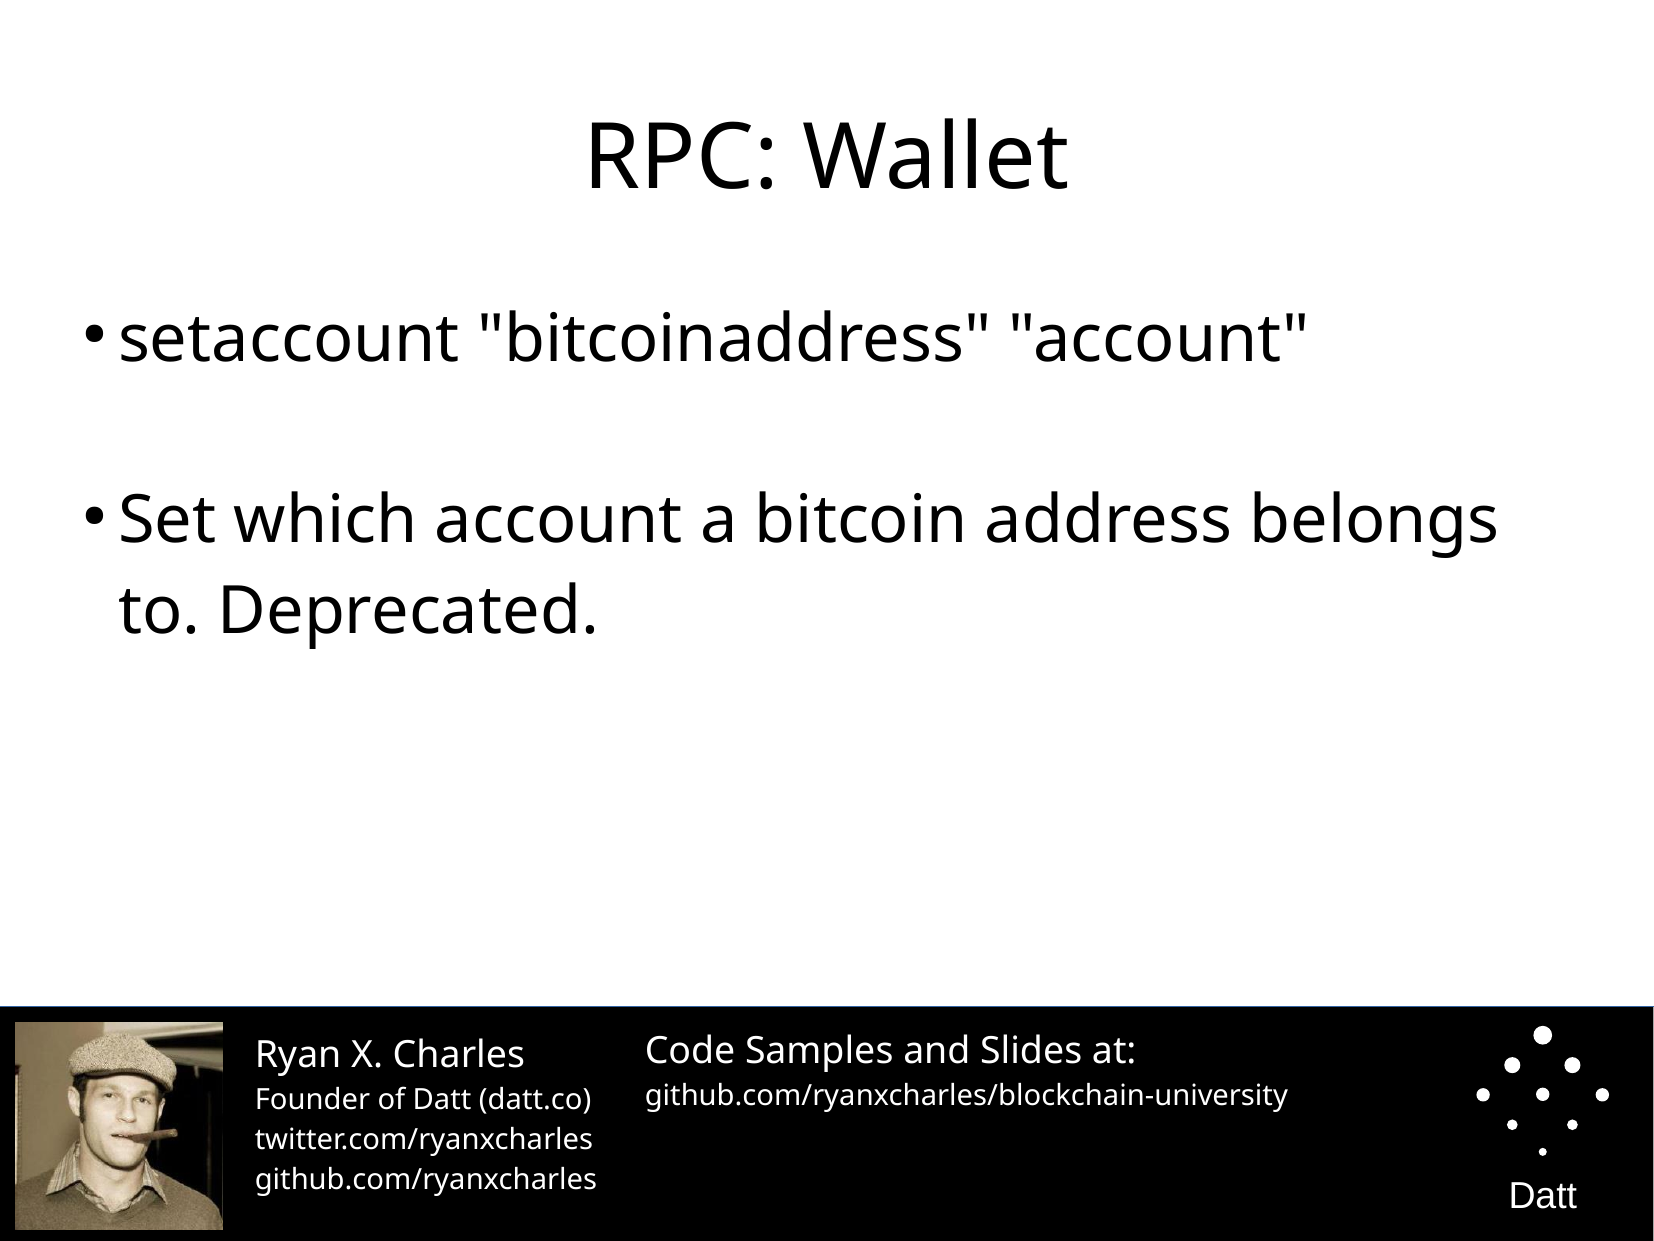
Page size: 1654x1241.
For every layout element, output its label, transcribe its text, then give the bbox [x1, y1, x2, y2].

text_box Ryan X. Charles Founder of Datt (datt.co) twitter.com/ryanxcharles github.com/ryanxcharles [240, 1020, 976, 1241]
text_box [0, 1006, 1654, 1241]
picture [15, 1022, 223, 1231]
text_box Datt [1452, 1167, 1633, 1241]
picture [1475, 1023, 1611, 1159]
subtitle setaccount "bitcoinaddress" "account" Set which account a bitcoin address belongs to. Deprecated. [82, 290, 1571, 1006]
title RPC: Wallet [82, 49, 1571, 257]
text_box Code Samples and Slides at: github.com/ryanxcharles/blockchain-university [630, 1015, 1403, 1156]
